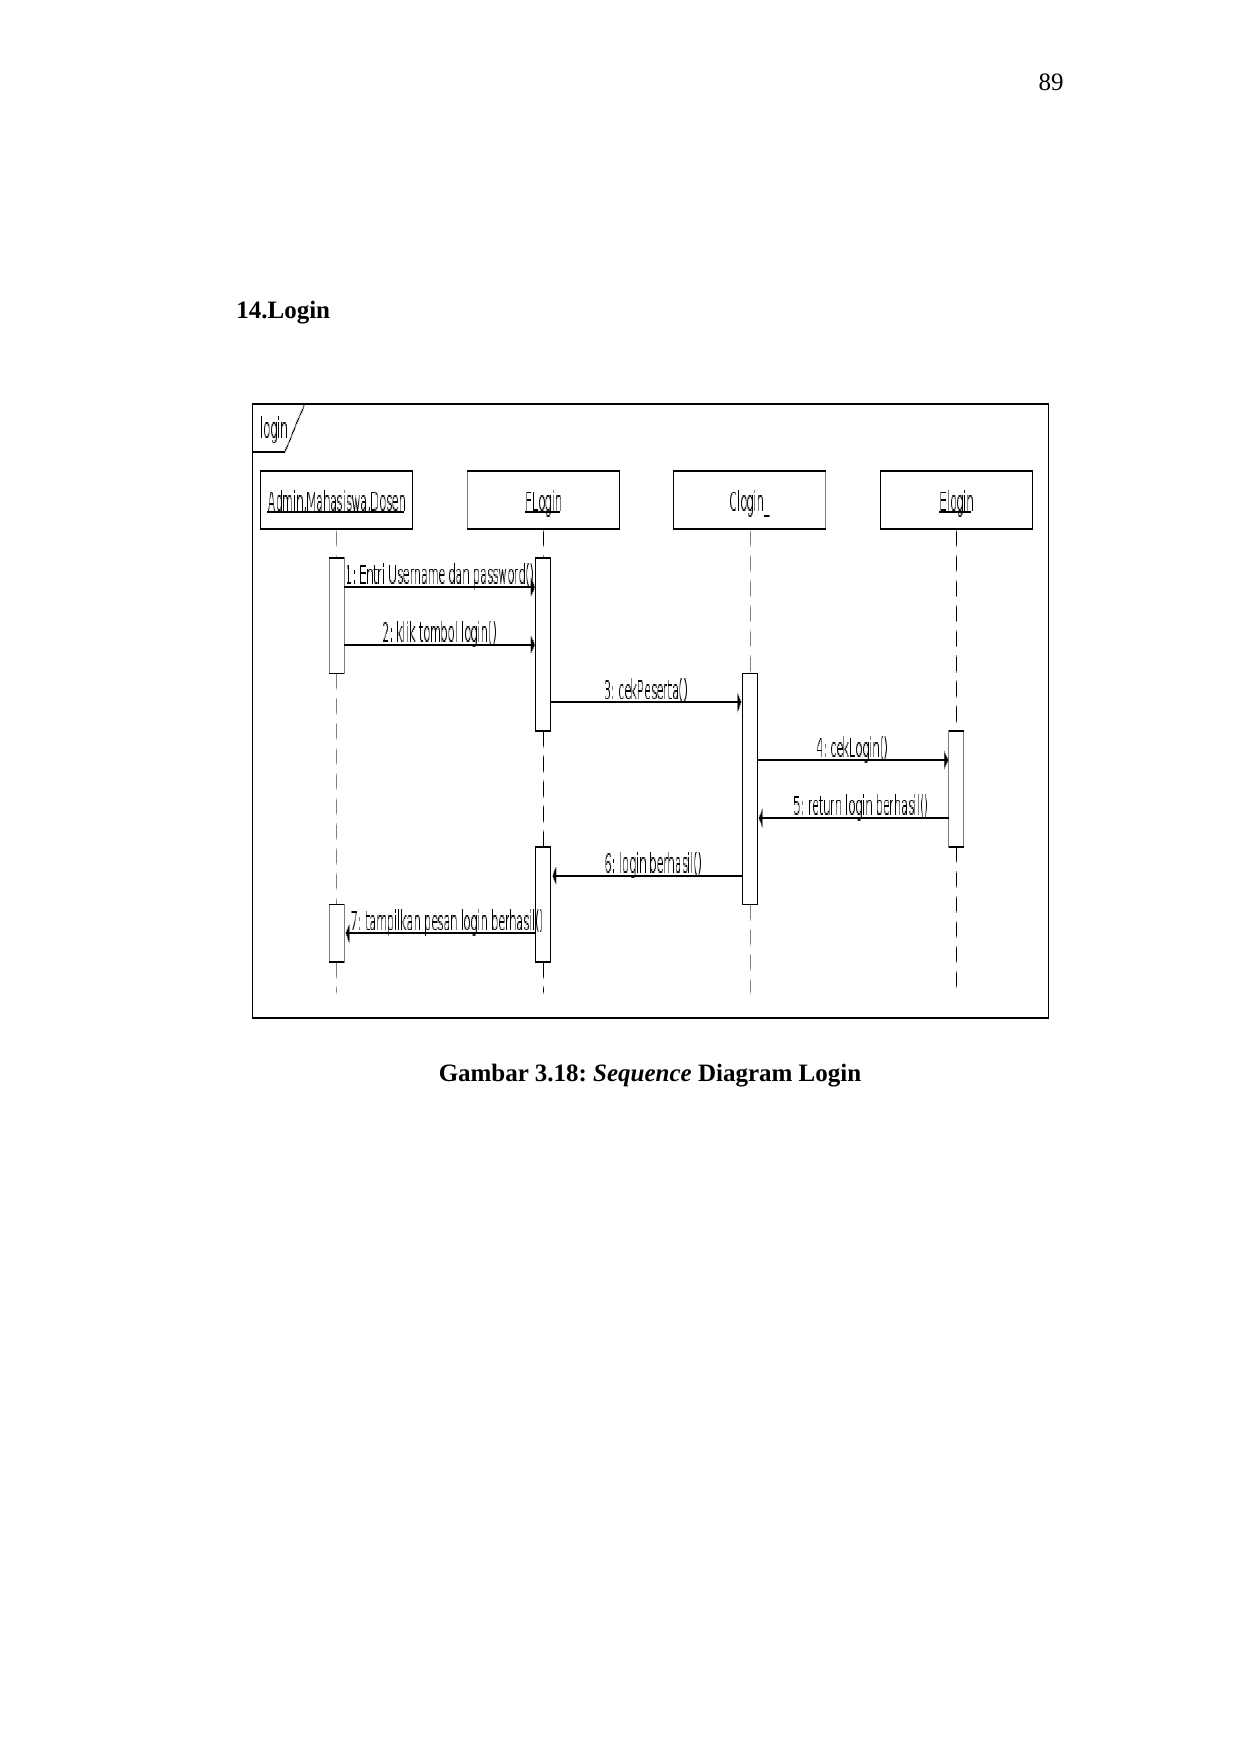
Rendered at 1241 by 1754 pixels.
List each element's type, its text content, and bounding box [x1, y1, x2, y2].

text Gambar 3.18: Sequence Diagram Login [236, 1058, 1063, 1086]
text 14.Login [236, 295, 1063, 324]
picture [236, 365, 1064, 1058]
